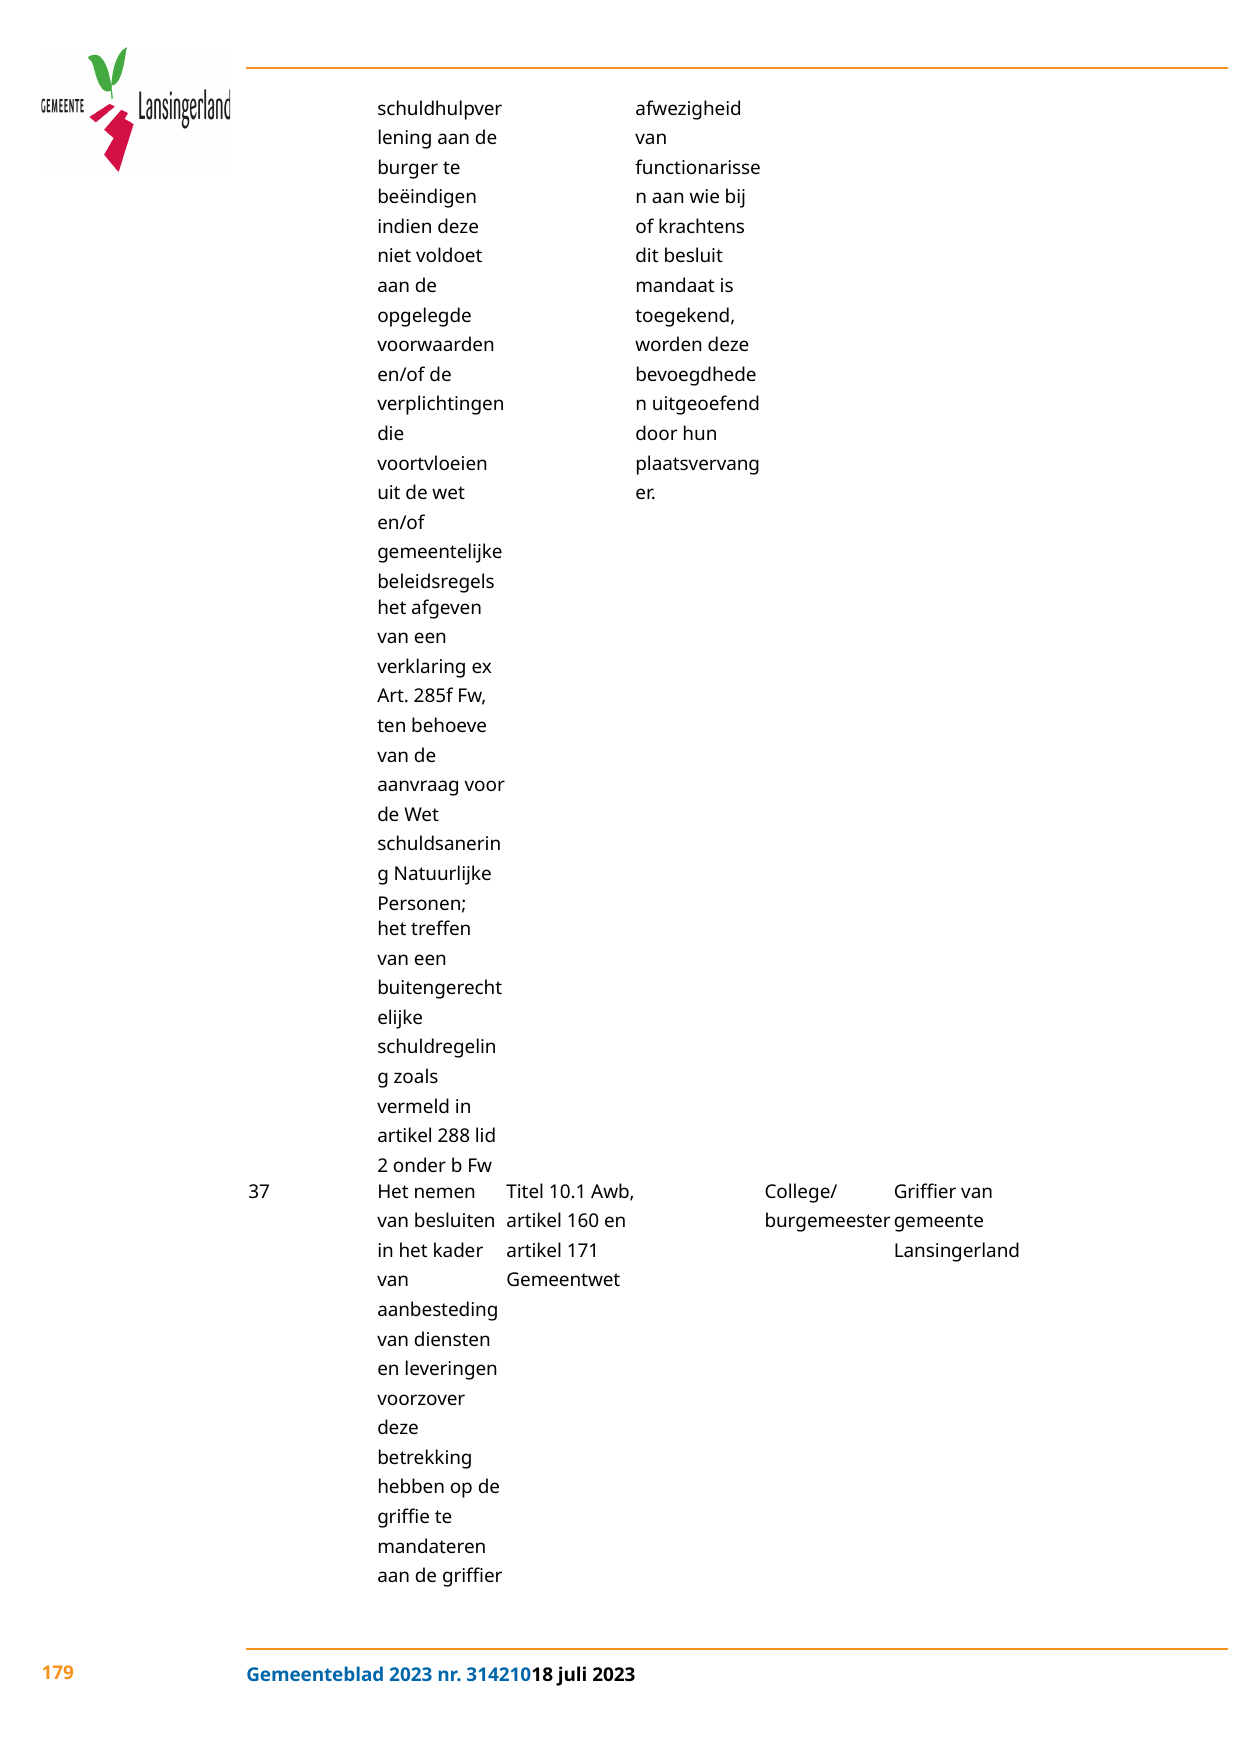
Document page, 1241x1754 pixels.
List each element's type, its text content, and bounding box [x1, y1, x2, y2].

table_cell schuldhulpverlening aan de burger te beëindigen indien deze niet voldoet aan de opgelegde voorwaarden en/of de verplichtingen die voortvloeien uit de wet en/of gemeentelijke beleidsregels [377, 95, 506, 594]
table_cell [635, 1178, 764, 1588]
table_cell [764, 95, 893, 1178]
table_cell College/burgemeester [764, 1178, 893, 1588]
table_cell [894, 95, 1022, 1178]
table_cell afwezigheid van functionarissen aan wie bij of krachtens dit besluit mandaat is toegekend, worden deze bevoegdheden uitgeoefend door hun plaatsvervanger. [635, 95, 764, 1178]
table_cell het afgeven van een verklaring ex Art. 285f Fw, ten behoeve van de aanvraag voor de Wet schuldsanering Natuurlijke Personen; [377, 594, 506, 915]
table_cell het treffen van een buitengerechtelijke schuldregeling zoals vermeld in artikel 288 lid 2 onder b Fw [377, 915, 506, 1178]
table_cell 37 [248, 1178, 377, 1588]
table_cell [248, 95, 377, 1178]
table_cell Titel 10.1 Awb, artikel 160 en artikel 171 Gemeentwet [506, 1178, 635, 1588]
table_cell Griffier van gemeente Lansingerland [894, 1178, 1022, 1588]
picture [41, 47, 231, 172]
table_cell [1023, 1178, 1152, 1588]
table_cell [506, 95, 635, 1178]
table_cell Het nemen van besluiten in het kader van aanbesteding van diensten en leveringen voorzover deze betrekking hebben op de griffie te mandateren aan de griffier [377, 1178, 506, 1588]
table_cell [1023, 95, 1152, 1178]
